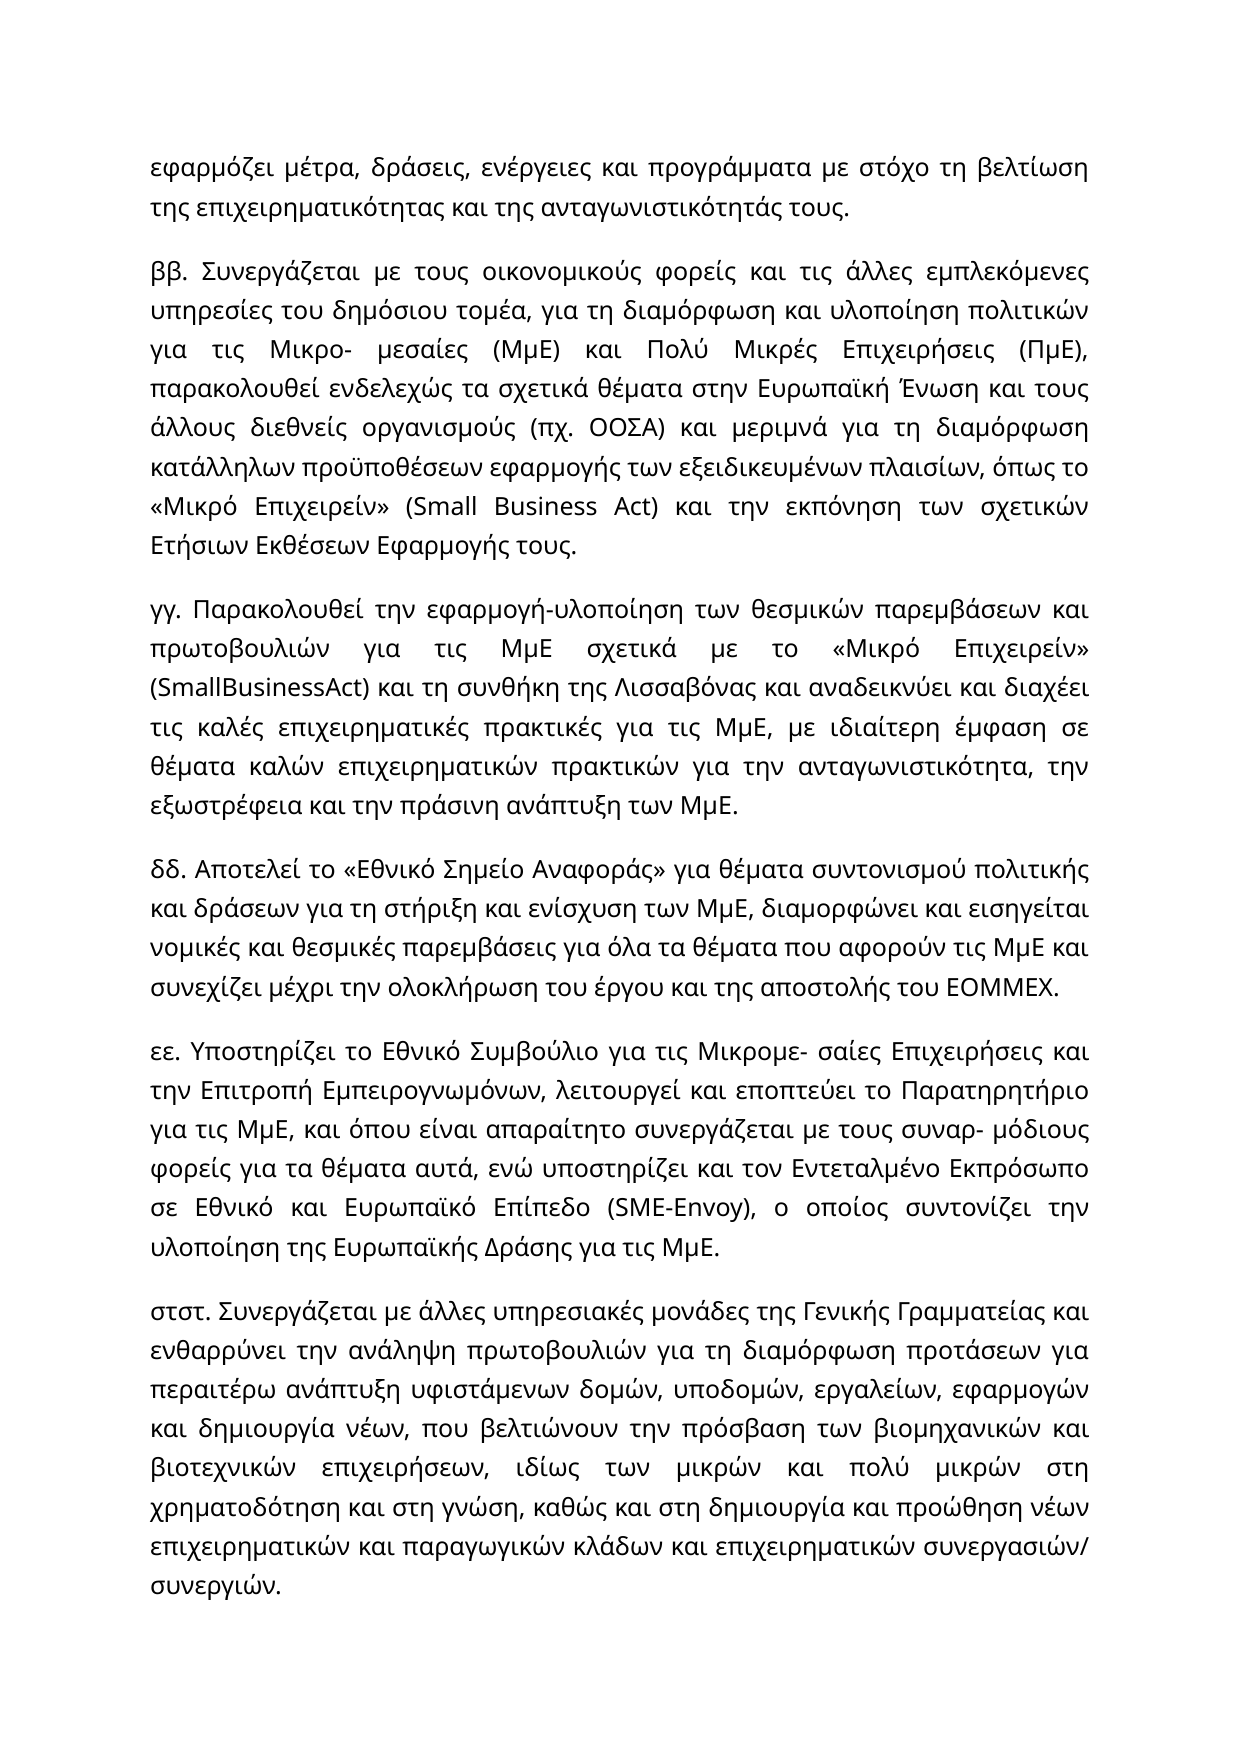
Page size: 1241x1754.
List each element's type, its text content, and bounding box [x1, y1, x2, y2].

text γγ. Παρακολουθεί την εφαρμογή-υλοποίηση των θεσμικών παρεμβάσεων και πρωτοβουλιών για τις ΜμΕ σχετικά με το «Μικρό Επιχειρείν» (SmallBusinessAct) και τη συνθήκη της Λισσαβόνας και αναδεικνύει και διαχέει τις καλές επιχειρηματικές πρακτικές για τις ΜμΕ, με ιδιαίτερη έμφαση σε θέματα καλών επιχειρηματικών πρακτικών για την ανταγωνιστικότητα, την εξωστρέφεια και την πράσινη ανάπτυξη των ΜμΕ. [150, 592, 1090, 822]
text στστ. Συνεργάζεται με άλλες υπηρεσιακές μονάδες της Γενικής Γραμματείας και ενθαρρύνει την ανάληψη πρωτοβουλιών για τη διαμόρφωση προτάσεων για περαιτέρω ανάπτυξη υφιστάμενων δομών, υποδομών, εργαλείων, εφαρμογών και δημιουργία νέων, που βελτιώνουν την πρόσβαση των βιομηχανικών και βιοτεχνικών επιχειρήσεων, ιδίως των μικρών και πολύ μικρών στη χρηματοδότηση και στη γνώση, καθώς και στη δημιουργία και προώθηση νέων επιχειρηματικών και παραγωγικών κλάδων και επιχειρηματικών συνεργασιών/ συνεργιών. [150, 1293, 1090, 1602]
text δδ. Αποτελεί το «Εθνικό Σημείο Αναφοράς» για θέματα συντονισμού πολιτικής και δράσεων για τη στήριξη και ενίσχυση των ΜμΕ, διαμορφώνει και εισηγείται νομικές και θεσμικές παρεμβάσεις για όλα τα θέματα που αφορούν τις ΜμΕ και συνεχίζει μέχρι την ολοκλήρωση του έργου και της αποστολής του ΕΟΜΜΕΧ. [150, 852, 1090, 1003]
text ββ. Συνεργάζεται με τους οικονομικούς φορείς και τις άλλες εμπλεκόμενες υπηρεσίες του δημόσιου τομέα, για τη διαμόρφωση και υλοποίηση πολιτικών για τις Μικρο- μεσαίες (ΜμΕ) και Πολύ Μικρές Επιχειρήσεις (ΠμΕ), παρακολουθεί ενδελεχώς τα σχετικά θέματα στην Ευρωπαϊκή Ένωση και τους άλλους διεθνείς οργανισμούς (πχ. ΟΟΣΑ) και μεριμνά για τη διαμόρφωση κατάλληλων προϋποθέσεων εφαρμογής των εξειδικευμένων πλαισίων, όπως το «Μικρό Επιχειρείν» (Small Business Act) και την εκπόνηση των σχετικών Ετήσιων Εκθέσεων Εφαρμογής τους. [150, 253, 1090, 562]
text εφαρμόζει μέτρα, δράσεις, ενέργειες και προγράμματα με στόχο τη βελτίωση της επιχειρηματικότητας και της ανταγωνιστικότητάς τους. [150, 150, 1090, 223]
text εε. Υποστηρίζει το Εθνικό Συμβούλιο για τις Μικρομε- σαίες Επιχειρήσεις και την Επιτροπή Εμπειρογνωμόνων, λειτουργεί και εποπτεύει το Παρατηρητήριο για τις ΜμΕ, και όπου είναι απαραίτητο συνεργάζεται με τους συναρ- μόδιους φορείς για τα θέματα αυτά, ενώ υποστηρίζει και τον Εντεταλμένο Εκπρόσωπο σε Εθνικό και Ευρωπαϊκό Επίπεδο (SME-Envoy), ο οποίος συντονίζει την υλοποίηση της Ευρωπαϊκής Δράσης για τις ΜμΕ. [150, 1033, 1090, 1263]
